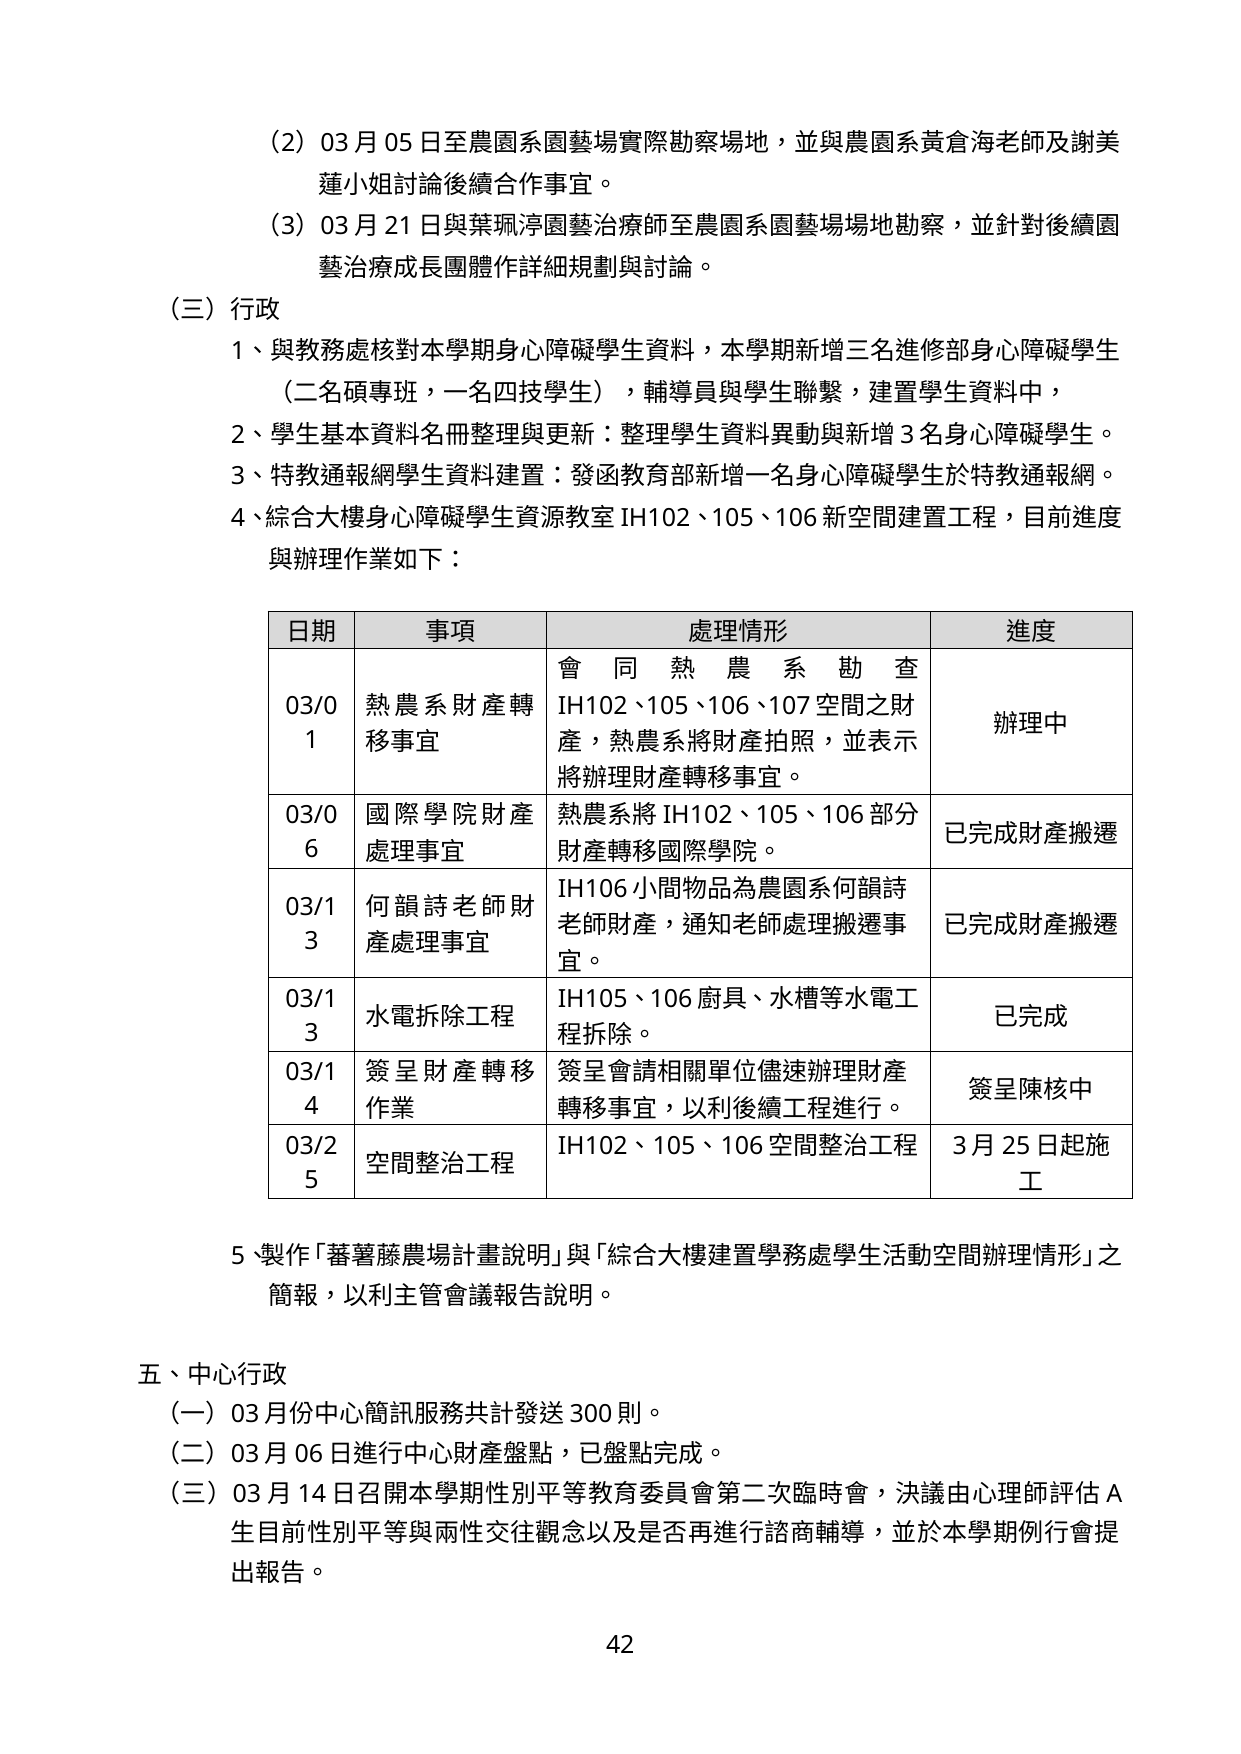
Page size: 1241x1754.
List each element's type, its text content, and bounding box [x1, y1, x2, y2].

table_cell 何韻詩老師財產處理事宜 [355, 869, 546, 977]
text 五、中心行政 [137, 1352, 1122, 1391]
text 1、與教務處核對本學期身心障礙學生資料，本學期新增三名進修部身心障礙學生（二名碩專班，一名四技學生），輔導員與學生聯繫，建置學生資料中， [231, 326, 1122, 410]
table_cell IH102、105、106空間整治工程 [547, 1125, 930, 1198]
table_cell 3月25日起施工 [931, 1125, 1132, 1198]
table_cell 辦理中 [931, 649, 1132, 794]
table_cell 03/14 [269, 1052, 354, 1124]
table_cell 會同熱農系勘查IH102、105、106、107空間之財產，熱農系將財產拍照，並表示將辦理財產轉移事宜。 [547, 649, 930, 794]
table_cell 簽呈財產轉移作業 [355, 1052, 546, 1124]
text （三）行政 [156, 285, 1122, 326]
text （一）03月份中心簡訊服務共計發送300則。 [156, 1391, 1122, 1431]
text （3）03月21日與葉珮渟園藝治療師至農園系園藝場場地勘察，並針對後續園藝治療成長團體作詳細規劃與討論。 [256, 201, 1122, 285]
table_cell 已完成財產搬遷 [931, 795, 1132, 867]
table_cell 03/01 [269, 649, 354, 794]
text 3、特教通報網學生資料建置：發函教育部新增一名身心障礙學生於特教通報網。 [231, 451, 1122, 493]
table_header 處理情形 [547, 612, 930, 648]
text 2、學生基本資料名冊整理與更新：整理學生資料異動與新增3名身心障礙學生。 [231, 410, 1122, 451]
text （2）03月05日至農園系園藝場實際勘察場地，並與農園系黃倉海老師及謝美蓮小姐討論後續合作事宜。 [256, 118, 1122, 201]
text 5、製作「蕃薯藤農場計畫說明」與「綜合大樓建置學務處學生活動空間辦理情形」之簡報，以利主管會議報告說明。 [231, 1233, 1122, 1312]
text 4、綜合大樓身心障礙學生資源教室IH102、105、106新空間建置工程，目前進度與辦理作業如下： [231, 493, 1122, 576]
table_header 事項 [355, 612, 546, 648]
table_cell 國際學院財產處理事宜 [355, 795, 546, 867]
table_cell 03/13 [269, 978, 354, 1051]
text （二）03月06日進行中心財產盤點，已盤點完成。 [156, 1431, 1122, 1470]
table_header 進度 [931, 612, 1132, 648]
table_cell 熱農系財產轉移事宜 [355, 649, 546, 794]
table_cell 已完成財產搬遷 [931, 869, 1132, 977]
table_cell 03/06 [269, 795, 354, 867]
table_cell 熱農系將IH102、105、106部分財產轉移國際學院。 [547, 795, 930, 867]
table_cell 已完成 [931, 978, 1132, 1051]
table_cell 簽呈陳核中 [931, 1052, 1132, 1124]
text （三）03月14日召開本學期性別平等教育委員會第二次臨時會，決議由心理師評估A生目前性別平等與兩性交往觀念以及是否再進行諮商輔導，並於本學期例行會提出報告。 [156, 1470, 1122, 1589]
table_cell 03/13 [269, 869, 354, 977]
table_cell IH106小間物品為農園系何韻詩老師財產，通知老師處理搬遷事宜。 [547, 869, 930, 977]
table_cell IH105、106廚具、水槽等水電工程拆除。 [547, 978, 930, 1051]
table_cell 簽呈會請相關單位儘速辦理財產轉移事宜，以利後續工程進行。 [547, 1052, 930, 1124]
table_header 日期 [269, 612, 354, 648]
table_cell 03/25 [269, 1125, 354, 1198]
table_cell 空間整治工程 [355, 1125, 546, 1198]
table_cell 水電拆除工程 [355, 978, 546, 1051]
